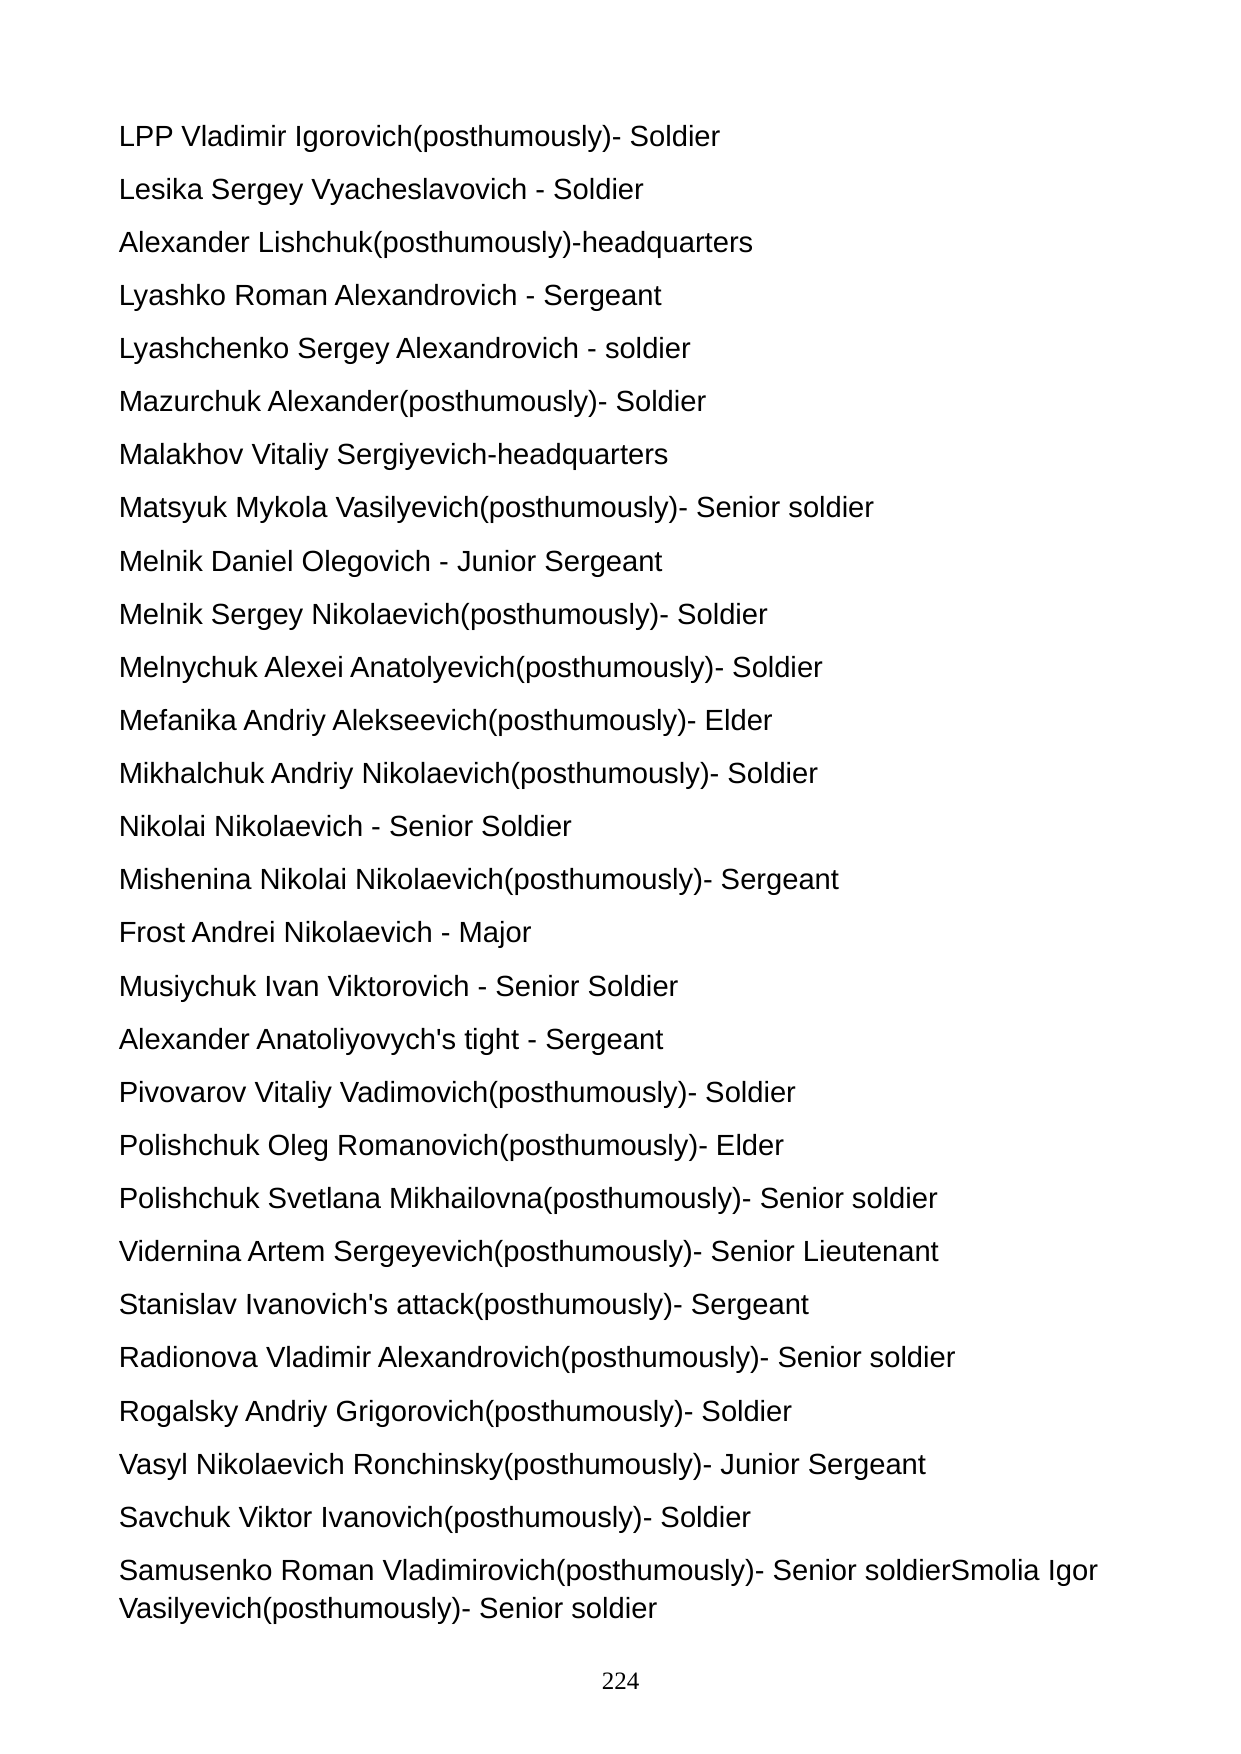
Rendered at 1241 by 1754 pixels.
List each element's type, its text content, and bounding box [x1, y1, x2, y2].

text Radionova Vladimir Alexandrovich(posthumously)- Senior soldier [118, 1340, 1122, 1374]
text Vidernina Artem Sergeyevich(posthumously)- Senior Lieutenant [118, 1234, 1122, 1268]
text Savchuk Viktor Ivanovich(posthumously)- Soldier [118, 1500, 1122, 1533]
text Melnik Sergey Nikolaevich(posthumously)- Soldier [118, 597, 1122, 630]
text Rogalsky Andriy Grigorovich(posthumously)- Soldier [118, 1393, 1122, 1427]
text Lyashchenko Sergey Alexandrovich - soldier [118, 331, 1122, 364]
text Pivovarov Vitaliy Vadimovich(posthumously)- Soldier [118, 1075, 1122, 1108]
text Musiychuk Ivan Viktorovich - Senior Soldier [118, 968, 1122, 1002]
text Mishenina Nikolai Nikolaevich(posthumously)- Sergeant [118, 862, 1122, 896]
text Stanislav Ivanovich's attack(posthumously)- Sergeant [118, 1287, 1122, 1321]
text Polishchuk Oleg Romanovich(posthumously)- Elder [118, 1128, 1122, 1161]
text LPP Vladimir Igorovich(posthumously)- Soldier [118, 118, 1122, 152]
text Alexander Lishchuk(posthumously)-headquarters [118, 225, 1122, 258]
text Samusenko Roman Vladimirovich(posthumously)- Senior soldierSmolia Igor Vasilyevich(posthumously)- Senior soldier [118, 1553, 1122, 1625]
text Nikolai Nikolaevich - Senior Soldier [118, 809, 1122, 843]
text Lesika Sergey Vyacheslavovich - Soldier [118, 172, 1122, 205]
text Mazurchuk Alexander(posthumously)- Soldier [118, 384, 1122, 418]
text Melnik Daniel Olegovich - Junior Sergeant [118, 543, 1122, 577]
text Mefanika Andriy Alekseevich(posthumously)- Elder [118, 703, 1122, 736]
text Matsyuk Mykola Vasilyevich(posthumously)- Senior soldier [118, 490, 1122, 524]
text Vasyl Nikolaevich Ronchinsky(posthumously)- Junior Sergeant [118, 1447, 1122, 1480]
text Melnychuk Alexei Anatolyevich(posthumously)- Soldier [118, 650, 1122, 683]
text Malakhov Vitaliy Sergiyevich-headquarters [118, 437, 1122, 471]
text Frost Andrei Nikolaevich - Major [118, 915, 1122, 949]
text Polishchuk Svetlana Mikhailovna(posthumously)- Senior soldier [118, 1181, 1122, 1214]
text Mikhalchuk Andriy Nikolaevich(posthumously)- Soldier [118, 756, 1122, 789]
text Alexander Anatoliyovych's tight - Sergeant [118, 1022, 1122, 1055]
text Lyashko Roman Alexandrovich - Sergeant [118, 278, 1122, 311]
